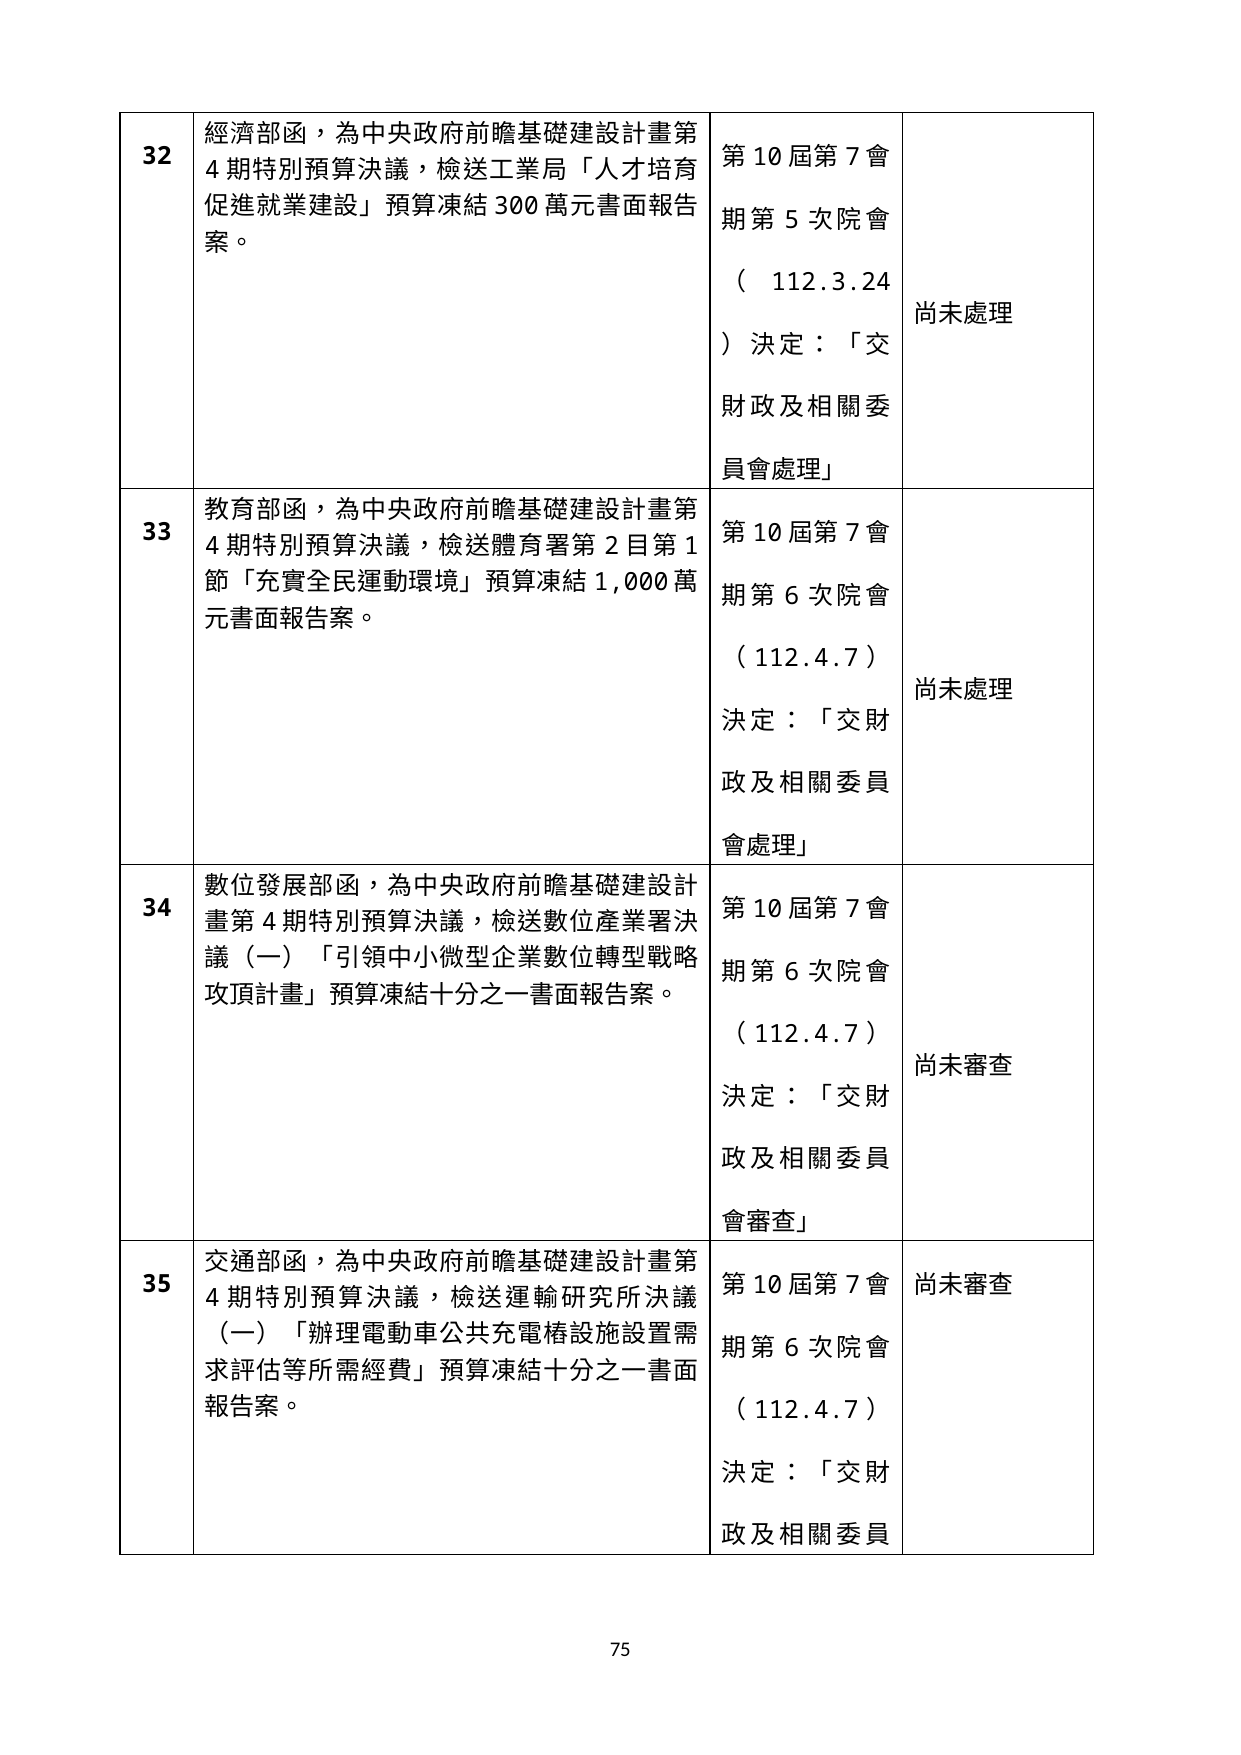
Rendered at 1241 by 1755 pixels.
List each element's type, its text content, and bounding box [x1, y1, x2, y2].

table_cell 教育部函，為中央政府前瞻基礎建設計畫第4期特別預算決議，檢送體育署第2目第1節「充實全民運動環境」預算凍結1,000萬元書面報告案。 [194, 489, 709, 864]
table_cell 尚未審查 [903, 1241, 1093, 1554]
table_cell 第10屆第7會期第6次院會（112.4.7）決定：「交財政及相關委員會審查」 [711, 865, 902, 1240]
table_cell 尚未審查 [903, 865, 1093, 1240]
table_cell 32 [121, 113, 193, 488]
table_cell 經濟部函，為中央政府前瞻基礎建設計畫第4期特別預算決議，檢送工業局「人才培育促進就業建設」預算凍結300萬元書面報告案。 [194, 113, 709, 488]
table_cell 34 [121, 865, 193, 1240]
table_cell 第10屆第7會期第6次院會（112.4.7）決定：「交財政及相關委員 [711, 1241, 902, 1554]
table_cell 第10屆第7會期第5次院會（112.3.24）決定：「交財政及相關委員會處理」 [711, 113, 902, 488]
table_cell 33 [121, 489, 193, 864]
table_cell 第10屆第7會期第6次院會（112.4.7）決定：「交財政及相關委員會處理」 [711, 489, 902, 864]
table_cell 尚未處理 [903, 489, 1093, 864]
table_cell 數位發展部函，為中央政府前瞻基礎建設計畫第4期特別預算決議，檢送數位產業署決議（一）「引領中小微型企業數位轉型戰略攻頂計畫」預算凍結十分之一書面報告案。 [194, 865, 709, 1240]
table_cell 尚未處理 [903, 113, 1093, 488]
table_cell 交通部函，為中央政府前瞻基礎建設計畫第4期特別預算決議，檢送運輸研究所決議（一）「辦理電動車公共充電樁設施設置需求評估等所需經費」預算凍結十分之一書面報告案。 [194, 1241, 709, 1554]
table_cell 35 [121, 1241, 193, 1554]
